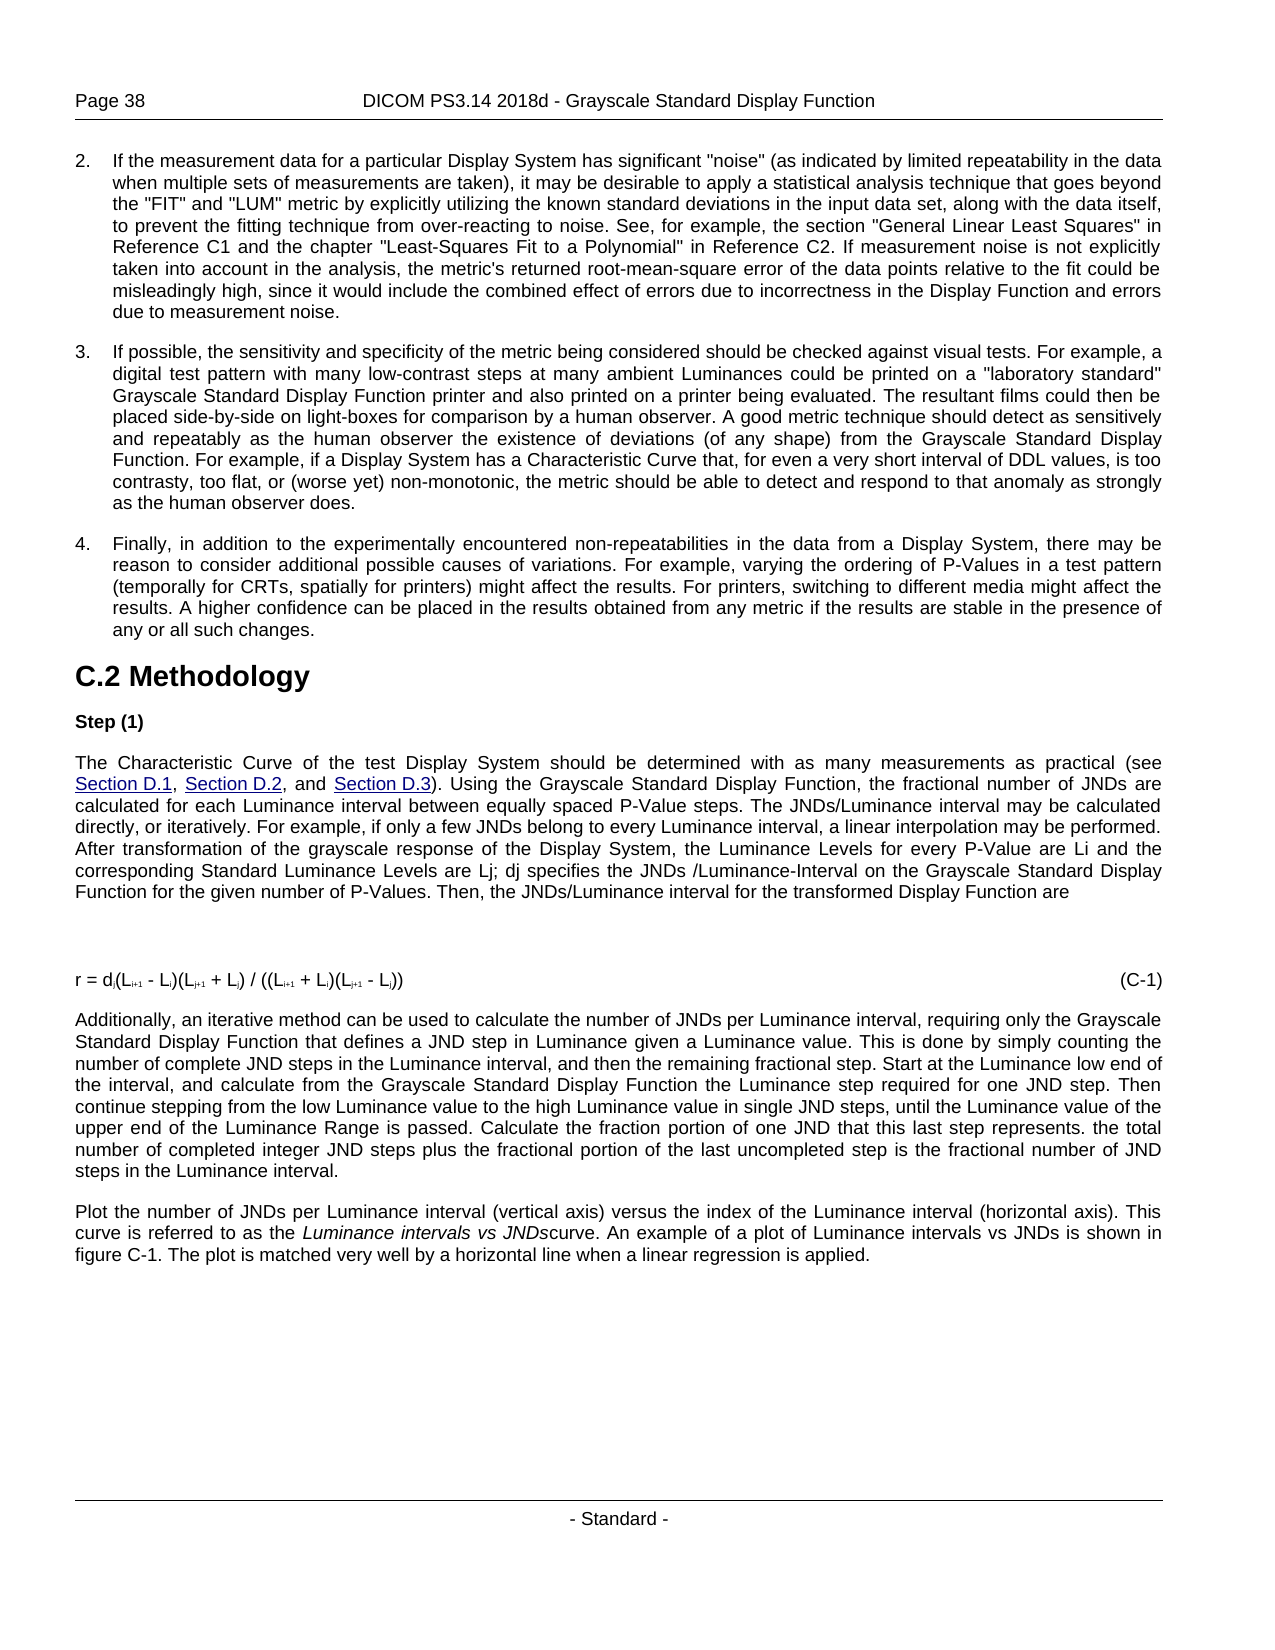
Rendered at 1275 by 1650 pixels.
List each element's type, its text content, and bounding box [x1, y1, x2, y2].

list If possible, the sensitivity and specificity of the metric being considered should be checked against visual tests. For example, a digital test pattern with many low-contrast steps at many ambient Luminances could be printed on a "laboratory standard" Grayscale Standard Display Function printer and also printed on a printer being evaluated. The resultant films could then be placed side-by-side on light-boxes for comparison by a human observer. A good metric technique should detect as sensitively and repeatably as the human observer the existence of deviations (of any shape) from the Grayscale Standard Display Function. For example, if a Display System has a Characteristic Curve that, for even a very short interval of DDL values, is too contrasty, too flat, or (worse yet) non-monotonic, the metric should be able to detect and respond to that anomaly as strongly as the human observer does. [75, 341, 1162, 514]
text The Characteristic Curve of the test Display System should be determined with as many measurements as practical (see Section D.1, Section D.2, and Section D.3). Using the Grayscale Standard Display Function, the fractional number of JNDs are calculated for each Luminance interval between equally spaced P-Value steps. The JNDs/Luminance interval may be calculated directly, or iteratively. For example, if only a few JNDs belong to every Luminance interval, a linear interpolation may be performed. After transformation of the grayscale response of the Display System, the Luminance Levels for every P-Value are Li and the corresponding Standard Luminance Levels are Lj; dj specifies the JNDs /Luminance-Interval on the Grayscale Standard Display Function for the given number of P-Values. Then, the JNDs/Luminance interval for the transformed Display Function are [75, 752, 1162, 903]
text C.2 Methodology [75, 659, 1162, 693]
list If the measurement data for a particular Display System has significant "noise" (as indicated by limited repeatability in the data when multiple sets of measurements are taken), it may be desirable to apply a statistical analysis technique that goes beyond the "FIT" and "LUM" metric by explicitly utilizing the known standard deviations in the input data set, along with the data itself, to prevent the fitting technique from over-reacting to noise. See, for example, the section "General Linear Least Squares" in Reference C1 and the chapter "Least-Squares Fit to a Polynomial" in Reference C2. If measurement noise is not explicitly taken into account in the analysis, the metric's returned root-mean-square error of the data points relative to the fit could be misleadingly high, since it would include the combined effect of errors due to incorrectness in the Display Function and errors due to measurement noise. [75, 150, 1162, 322]
table_header r = dj(Li+1 - Li)(Lj+1 + Lj) / ((Li+1 + Li)(Lj+1 - Lj)) [75, 969, 1094, 990]
text Step (1) [75, 711, 1162, 733]
table_header (C-1) [1095, 969, 1162, 990]
text Plot the number of JNDs per Luminance interval (vertical axis) versus the index of the Luminance interval (horizontal axis). This curve is referred to as the Luminance intervals vs JNDscurve. An example of a plot of Luminance intervals vs JNDs is shown in figure C-1. The plot is matched very well by a horizontal line when a linear regression is applied. [75, 1200, 1162, 1265]
list Finally, in addition to the experimentally encountered non-repeatabilities in the data from a Display System, there may be reason to consider additional possible causes of variations. For example, varying the ordering of P-Values in a test pattern (temporally for CRTs, spatially for printers) might affect the results. For printers, switching to different media might affect the results. A higher confidence can be placed in the results obtained from any metric if the results are stable in the presence of any or all such changes. [75, 532, 1162, 640]
text Additionally, an iterative method can be used to calculate the number of JNDs per Luminance interval, requiring only the Grayscale Standard Display Function that defines a JND step in Luminance given a Luminance value. This is done by simply counting the number of complete JND steps in the Luminance interval, and then the remaining fractional step. Start at the Luminance low end of the interval, and calculate from the Grayscale Standard Display Function the Luminance step required for one JND step. Then continue stepping from the low Luminance value to the high Luminance value in single JND steps, until the Luminance value of the upper end of the Luminance Range is passed. Calculate the fraction portion of one JND that this last step represents. the total number of completed integer JND steps plus the fractional portion of the last uncompleted step is the fractional number of JND steps in the Luminance interval. [75, 1009, 1162, 1182]
